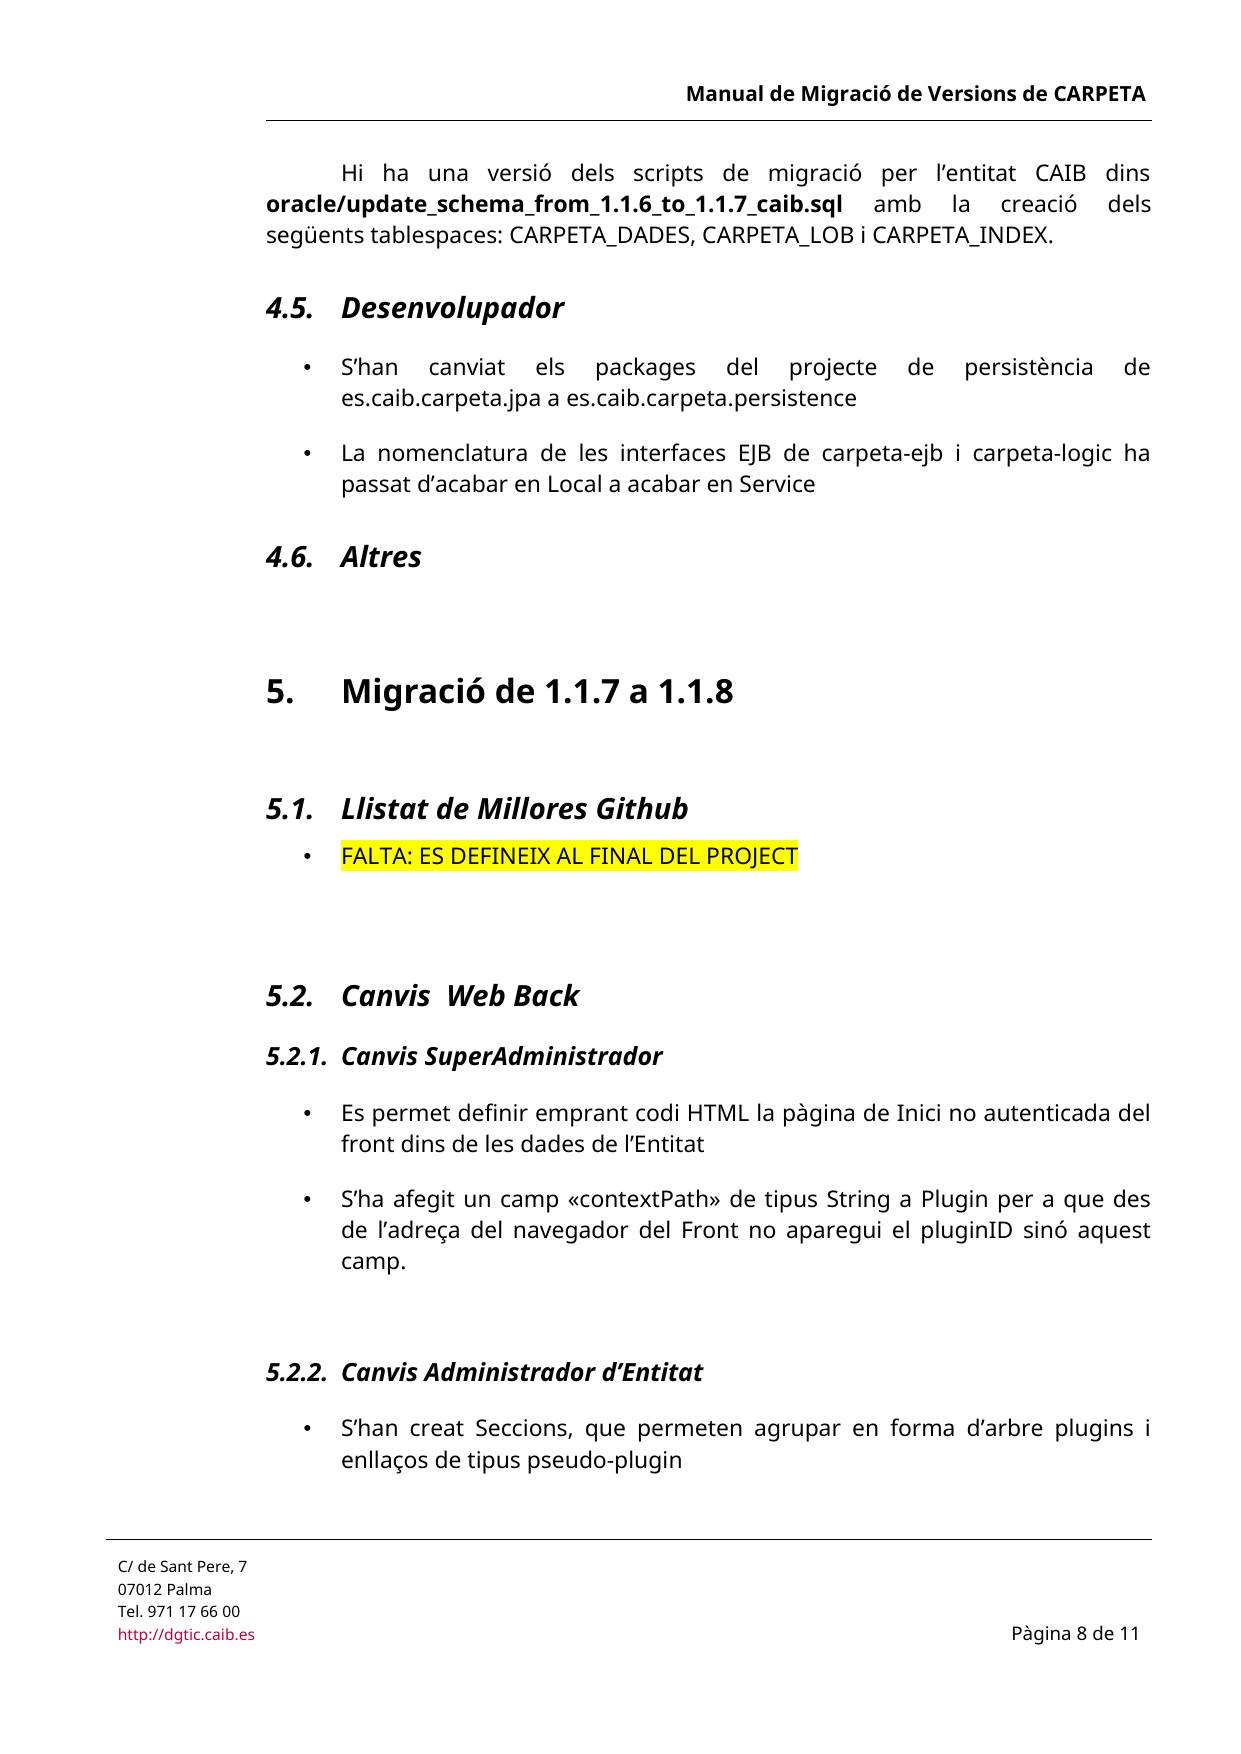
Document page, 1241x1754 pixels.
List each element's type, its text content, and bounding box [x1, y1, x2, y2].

list S’han creat Seccions, que permeten agrupar en forma d’arbre plugins i enllaços de tipus pseudo-plugin [303, 1412, 1152, 1475]
subtitle Llistat de Millores Github [266, 788, 1152, 828]
subtitle Canvis Administrador d’Entitat [266, 1355, 1152, 1389]
list Hi ha una versió dels scripts de migració per l’entitat CAIB dins oracle/update_schema_from_1.1.6_to_1.1.7_caib.sql amb la creació dels següents tablespaces: CARPETA_DADES, CARPETA_LOB i CARPETA_INDEX. [266, 156, 1152, 250]
list FALTA: ES DEFINEIX AL FINAL DEL PROJECT [303, 840, 1152, 871]
subtitle Altres [266, 536, 1152, 576]
subtitle Canvis SuperAdministrador [266, 1039, 1152, 1073]
list La nomenclatura de les interfaces EJB de carpeta-ejb i carpeta-logic ha passat d’acabar en Local a acabar en Service [303, 437, 1152, 499]
subtitle Canvis Web Back [266, 975, 1152, 1015]
list Es permet definir emprant codi HTML la pàgina de Inici no autenticada del front dins de les dades de l’Entitat [303, 1097, 1152, 1159]
subtitle Desenvolupador [266, 287, 1152, 327]
list S’ha afegit un camp «contextPath» de tipus String a Plugin per a que des de l’adreça del navegador del Front no aparegui el pluginID sinó aquest camp. [303, 1183, 1152, 1276]
subtitle Migració de 1.1.7 a 1.1.8 [266, 668, 1152, 714]
list S’han canviat els packages del projecte de persistència de es.caib.carpeta.jpa a es.caib.carpeta.persistence [303, 351, 1152, 413]
